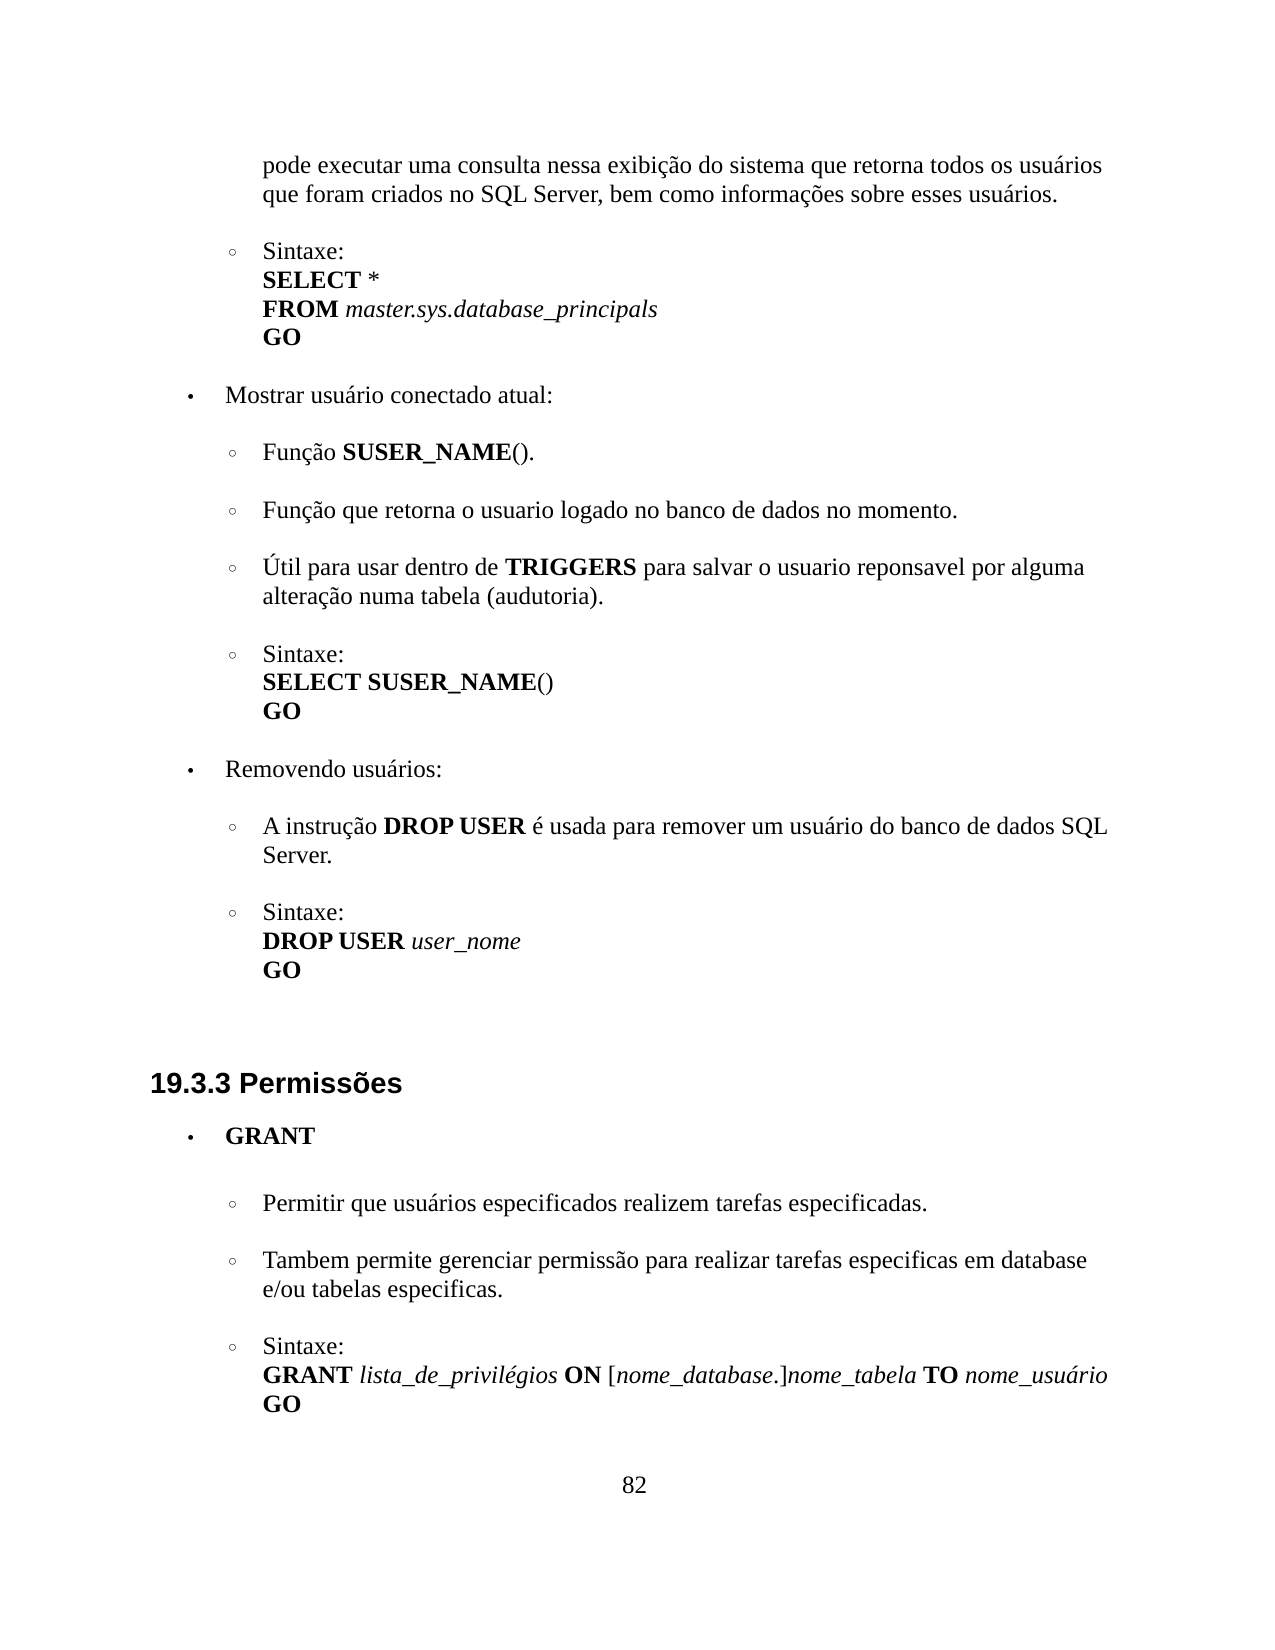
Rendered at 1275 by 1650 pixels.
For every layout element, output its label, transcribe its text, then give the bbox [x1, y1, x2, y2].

list Sintaxe: DROP USER user_nome GO [225, 897, 1125, 1012]
list A instrução DROP USER é usada para remover um usuário do banco de dados SQL Server. [225, 811, 1125, 897]
list pode executar uma consulta nessa exibição do sistema que retorna todos os usuários que foram criados no SQL Server, bem como informações sobre esses usuários. [225, 150, 1125, 236]
list Tambem permite gerenciar permissão para realizar tarefas especificas em database e/ou tabelas especificas. [225, 1245, 1125, 1331]
list Sintaxe: SELECT * FROM master.sys.database_principals GO [225, 236, 1125, 380]
list GRANT [187, 1121, 1125, 1179]
list Removendo usuários: [187, 754, 1125, 811]
list Sintaxe: GRANT lista_de_privilégios ON [nome_database.]nome_tabela TO nome_usuário GO [225, 1331, 1125, 1418]
list Função SUSER_NAME(). [225, 437, 1125, 495]
subtitle 19.3.3 Permissões [150, 1066, 1125, 1100]
list Útil para usar dentro de TRIGGERS para salvar o usuario reponsavel por alguma alteração numa tabela (audutoria). [225, 552, 1125, 639]
list Permitir que usuários especificados realizem tarefas especificadas. [225, 1188, 1125, 1245]
list Sintaxe: SELECT SUSER_NAME() GO [225, 639, 1125, 754]
list Mostrar usuário conectado atual: [187, 380, 1125, 437]
list Função que retorna o usuario logado no banco de dados no momento. [225, 495, 1125, 552]
